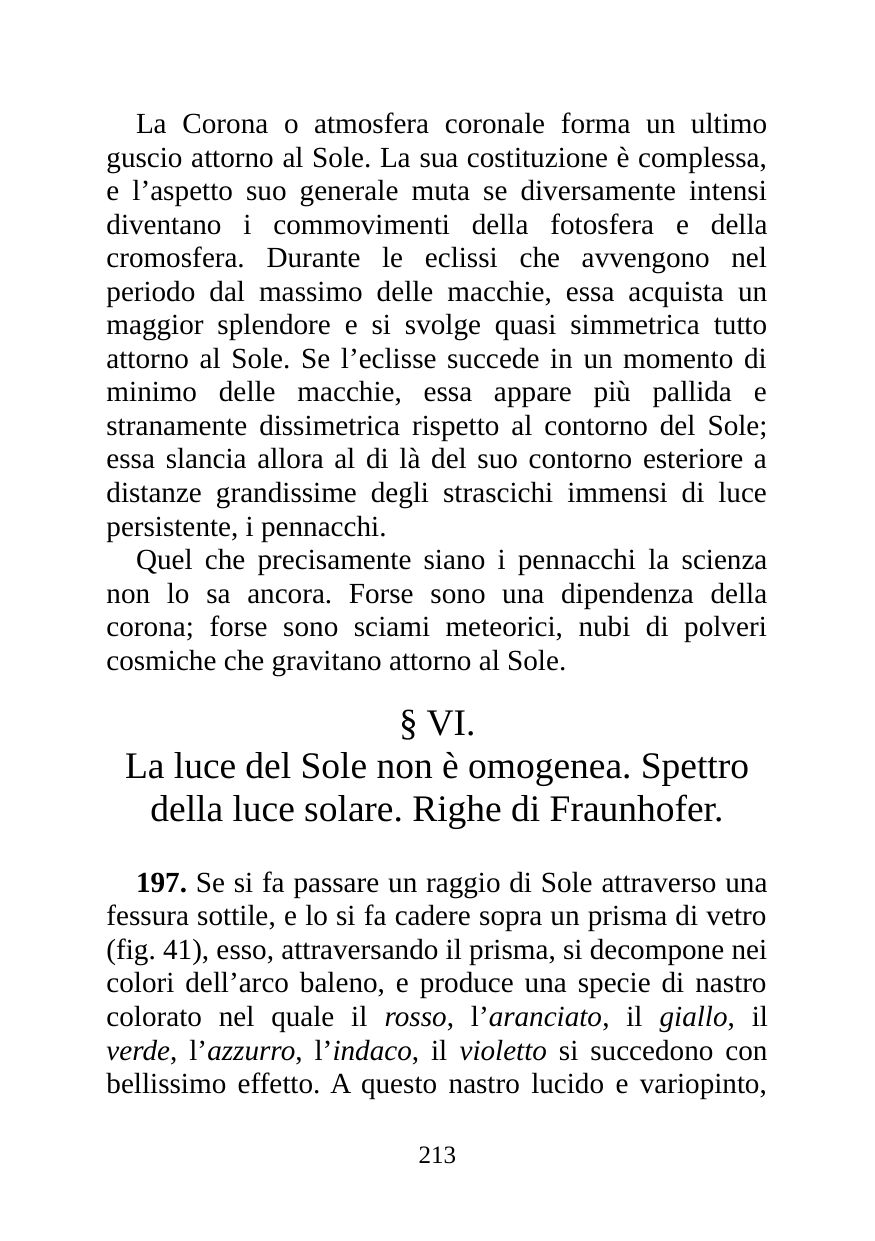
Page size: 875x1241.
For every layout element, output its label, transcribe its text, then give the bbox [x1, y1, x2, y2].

text 197. Se si fa passare un raggio di Sole attraverso una fessura sottile, e lo si fa cadere sopra un prisma di vetro (fig. 41), esso, attraversando il prisma, si decompone nei colori dell’arco baleno, e produce una specie di nastro colorato nel quale il rosso, l’aranciato, il giallo, il verde, l’azzurro, l’indaco, il violetto si succedono con bellissimo effetto. A questo nastro lucido e variopinto, [106, 865, 768, 1100]
subtitle § VI. La luce del Sole non è omogenea. Spettro della luce solare. Righe di Fraunhofer. [106, 700, 768, 829]
text Quel che precisamente siano i pennacchi la scienza non lo sa ancora. Forse sono una dipendenza della corona; forse sono sciami meteorici, nubi di polveri cosmiche che gravitano attorno al Sole. [106, 542, 768, 676]
text La Corona o atmosfera coronale forma un ultimo guscio attorno al Sole. La sua costituzione è complessa, e l’aspetto suo generale muta se diversamente intensi diventano i commovimenti della fotosfera e della cromosfera. Durante le eclissi che avvengono nel periodo dal massimo delle macchie, essa acquista un maggior splendore e si svolge quasi simmetrica tutto attorno al Sole. Se l’eclisse succede in un momento di minimo delle macchie, essa appare più pallida e stranamente dissimetrica rispetto al contorno del Sole; essa slancia allora al di là del suo contorno esteriore a distanze grandissime degli strascichi immensi di luce persistente, i pennacchi. [106, 106, 768, 542]
